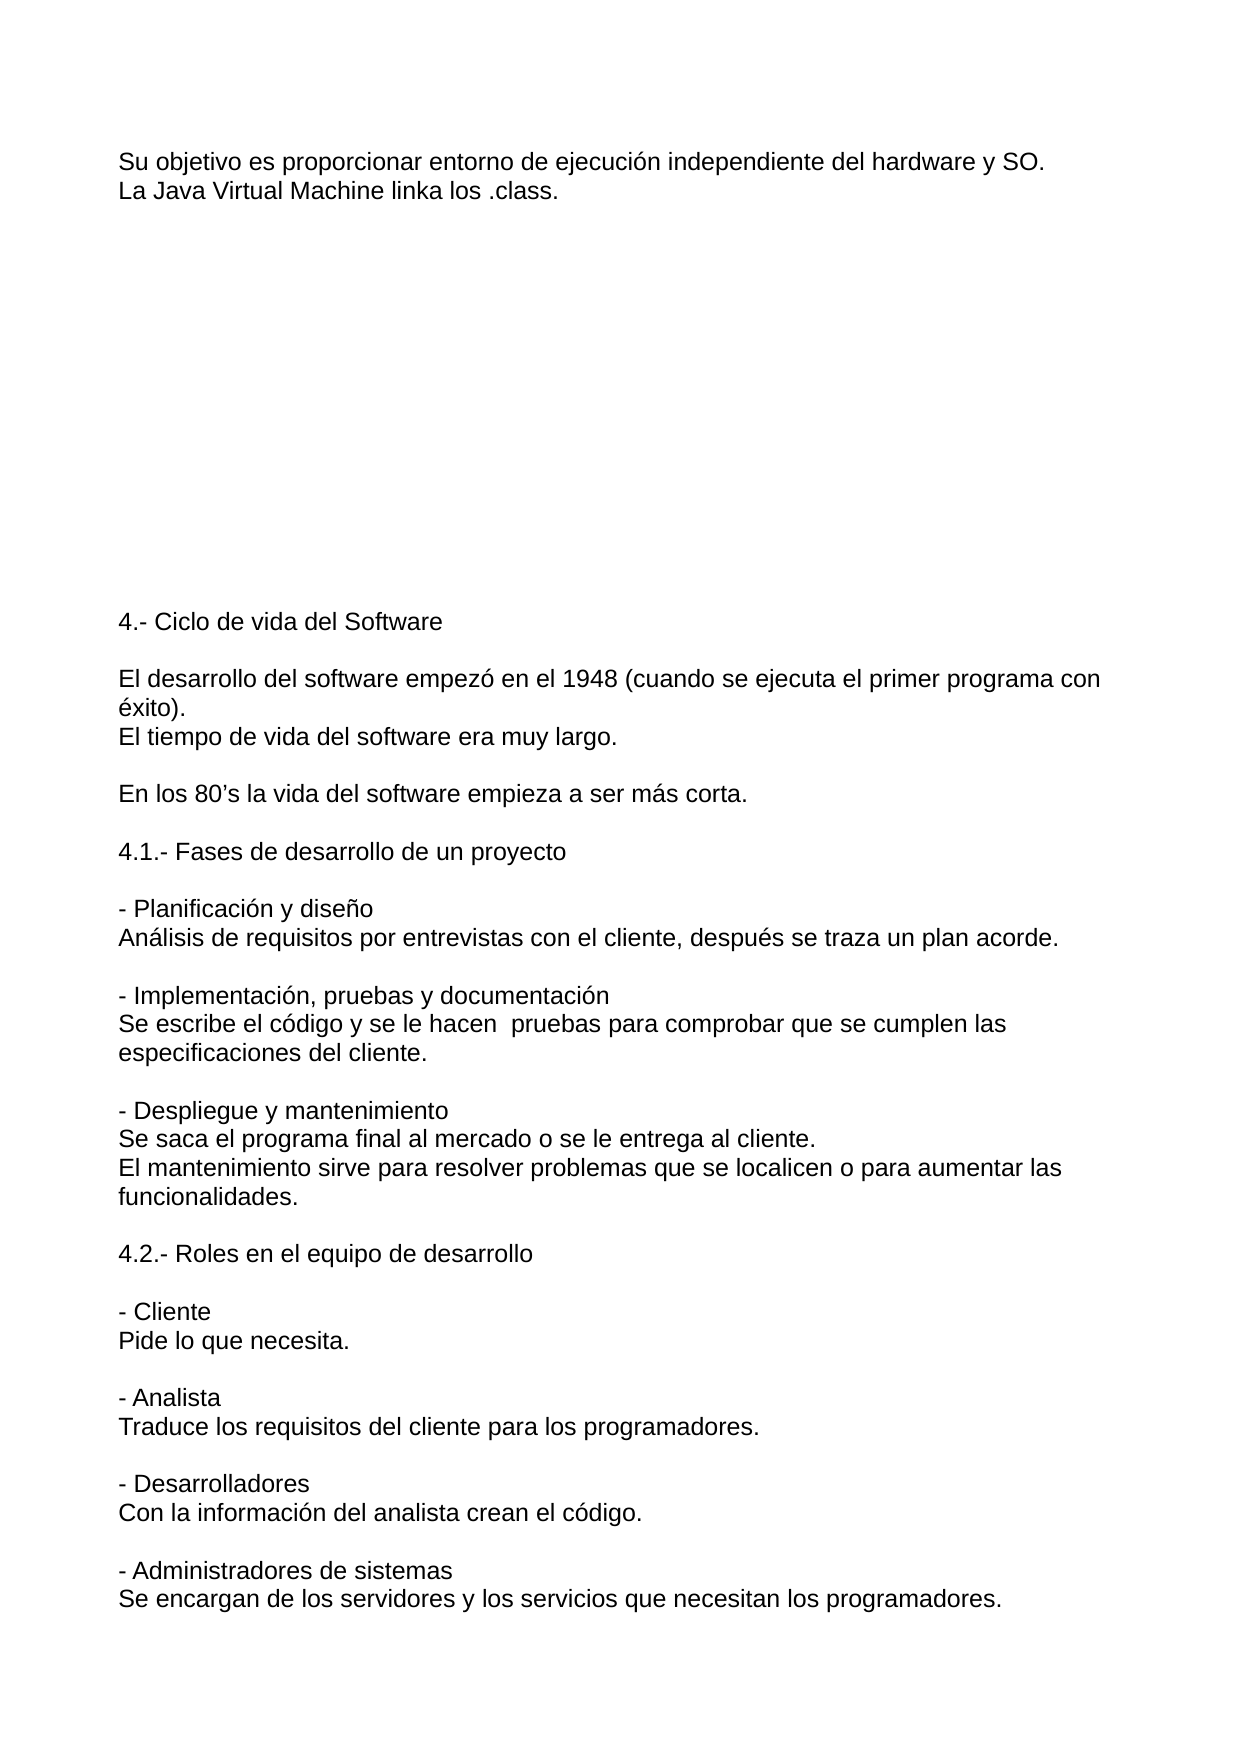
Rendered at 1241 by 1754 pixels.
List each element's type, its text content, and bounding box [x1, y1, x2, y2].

text 4.- Ciclo de vida del Software [118, 607, 1122, 636]
text La Java Virtual Machine linka los .class. [118, 176, 1122, 204]
text 4.2.- Roles en el equipo de desarrollo [118, 1239, 1122, 1268]
text - Implementación, pruebas y documentación [118, 981, 1122, 1009]
text Su objetivo es proporcionar entorno de ejecución independiente del hardware y SO. [118, 147, 1122, 176]
text Se encargan de los servidores y los servicios que necesitan los programadores. [118, 1584, 1122, 1613]
text Con la información del analista crean el código. [118, 1498, 1122, 1527]
text Traduce los requisitos del cliente para los programadores. [118, 1412, 1122, 1441]
text En los 80’s la vida del software empieza a ser más corta. [118, 779, 1122, 808]
text Se saca el programa final al mercado o se le entrega al cliente. [118, 1124, 1122, 1153]
text 4.1.- Fases de desarrollo de un proyecto [118, 837, 1122, 866]
text Se escribe el código y se le hacen pruebas para comprobar que se cumplen las especificaciones del cliente. [118, 1009, 1122, 1067]
text - Administradores de sistemas [118, 1556, 1122, 1584]
text El tiempo de vida del software era muy largo. [118, 722, 1122, 751]
text - Planificación y diseño [118, 894, 1122, 923]
text El desarrollo del software empezó en el 1948 (cuando se ejecuta el primer programa con éxito). [118, 664, 1122, 722]
text - Despliegue y mantenimiento [118, 1096, 1122, 1124]
text - Desarrolladores [118, 1469, 1122, 1498]
text Pide lo que necesita. [118, 1326, 1122, 1354]
text El mantenimiento sirve para resolver problemas que se localicen o para aumentar las funcionalidades. [118, 1153, 1122, 1211]
text - Analista [118, 1383, 1122, 1412]
text - Cliente [118, 1297, 1122, 1326]
text Análisis de requisitos por entrevistas con el cliente, después se traza un plan acorde. [118, 923, 1122, 952]
